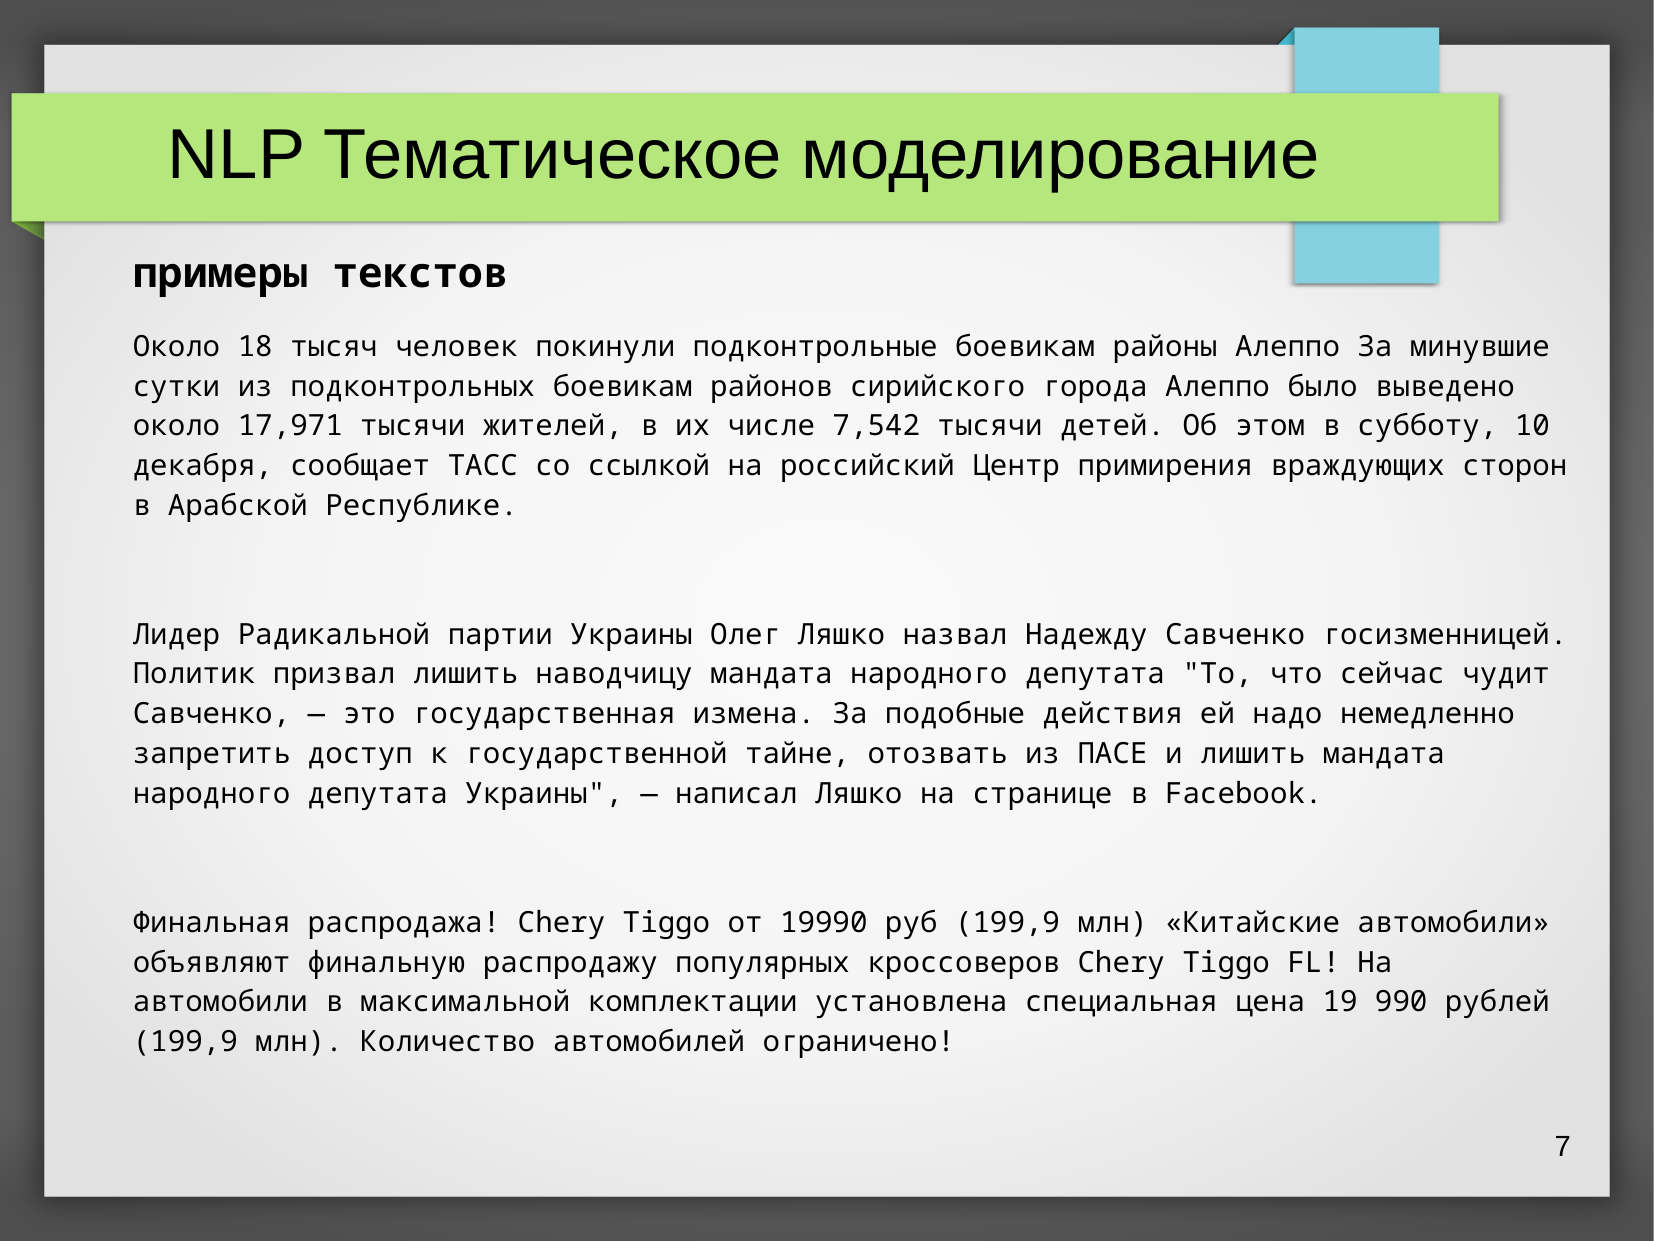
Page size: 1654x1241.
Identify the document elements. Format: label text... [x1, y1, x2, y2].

title NLP Тематическое моделирование [82, 113, 1406, 194]
picture [0, 0, 1654, 1241]
text_box примеры текстов Около 18 тысяч человек покинули подконтрольные боевикам районы Алеппо За минувшие сутки из подконтрольных боевикам районов сирийского города Алеппо было выведено около 17,971 тысячи жителей, в их числе 7,542 тысячи детей. Об этом в субботу, 10 декабря, сообщает ТАСС со ссылкой на российский Центр примирения враждующих сторон в Арабской Республике. Лидер Радикальной партии Украины Олег Ляшко назвал Надежду Савченко госизменницей. Политик призвал лишить наводчицу мандата народного депутата "То, что сейчас чудит Савченко, — это государственная измена. За подобные действия ей надо немедленно запретить доступ к государственной тайне, отозвать из ПАСЕ и лишить мандата народного депутата Украины", — написал Ляшко на странице в Facebook. Финальная распродажа! Chery Tiggo от 19990 руб (199,9 млн) «Китайские автомобили» объявляют финальную распродажу популярных кроссоверов Chery Tiggo FL! На автомобили в максимальной комплектации установлена специальная цена 19 990 рублей (199,9 млн). Количество автомобилей ограничено! [118, 235, 1583, 1146]
